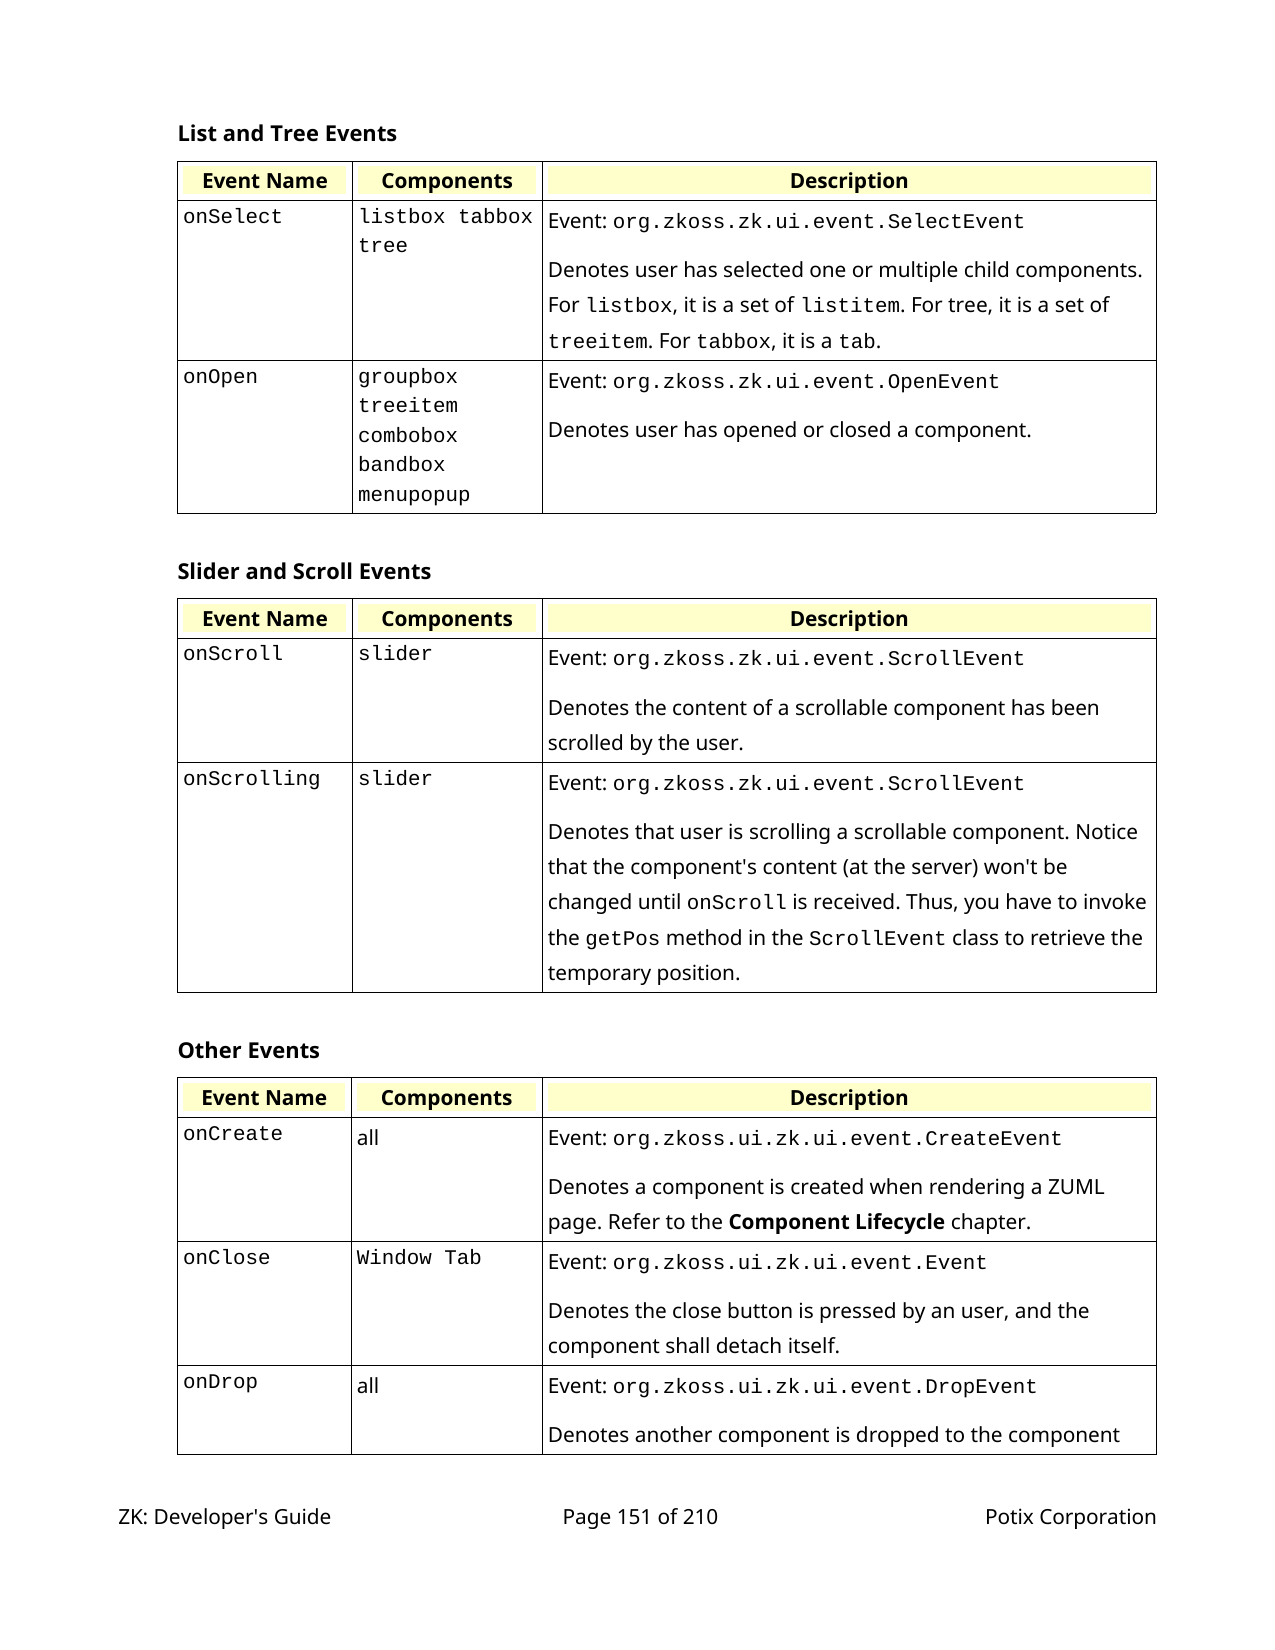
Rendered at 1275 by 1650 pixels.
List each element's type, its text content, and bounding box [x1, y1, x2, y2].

table_cell onClose [178, 1242, 351, 1365]
table_cell onCreate [178, 1118, 351, 1241]
table_cell onScrolling [178, 763, 352, 992]
table_cell all [352, 1118, 542, 1241]
table_cell Window Tab [352, 1242, 542, 1365]
table_header Description [543, 162, 1156, 200]
table_cell slider [353, 639, 542, 762]
table_header Event Name [178, 1078, 351, 1117]
table_cell groupbox treeitem combobox bandbox menupopup [353, 361, 542, 513]
table_cell onSelect [178, 201, 352, 360]
table_cell slider [353, 763, 542, 992]
table_header Components [352, 1078, 542, 1117]
table_cell onDrop [178, 1366, 351, 1454]
table_header Event Name [178, 599, 352, 638]
table_cell onScroll [178, 639, 352, 762]
table_header Description [543, 599, 1156, 638]
table_cell Event: org.zkoss.zk.ui.event.OpenEvent Denotes user has opened or closed a component. [543, 361, 1156, 513]
table_cell onOpen [178, 361, 352, 513]
table_cell Event: org.zkoss.zk.ui.event.SelectEvent Denotes user has selected one or multiple child components. For listbox, it is a set of listitem. For tree, it is a set of treeitem. For tabbox, it is a tab. [543, 201, 1156, 360]
table_cell Event: org.zkoss.zk.ui.event.ScrollEvent Denotes the content of a scrollable component has been scrolled by the user. [543, 639, 1156, 762]
table_cell Event: org.zkoss.ui.zk.ui.event.DropEvent Denotes another component is dropped to the component [543, 1366, 1156, 1454]
table_cell all [352, 1366, 542, 1454]
table_cell Event: org.zkoss.ui.zk.ui.event.Event Denotes the close button is pressed by an user, and the component shall detach itself. [543, 1242, 1156, 1365]
table_cell Event: org.zkoss.zk.ui.event.ScrollEvent Denotes that user is scrolling a scrollable component. Notice that the component's content (at the server) won't be changed until onScroll is received. Thus, you have to invoke the getPos method in the ScrollEvent class to retrieve the temporary position. [543, 763, 1156, 992]
table_header Components [353, 162, 542, 200]
table_cell listbox tabbox tree [353, 201, 542, 360]
table_header Event Name [178, 162, 352, 200]
table_header Components [353, 599, 542, 638]
table_cell Event: org.zkoss.ui.zk.ui.event.CreateEvent Denotes a component is created when rendering a ZUML page. Refer to the Component Lifecycle chapter. [543, 1118, 1156, 1241]
subtitle List and Tree Events [177, 118, 1157, 148]
subtitle Other Events [177, 1035, 1157, 1065]
table_header Description [543, 1078, 1156, 1117]
subtitle Slider and Scroll Events [177, 556, 1157, 586]
